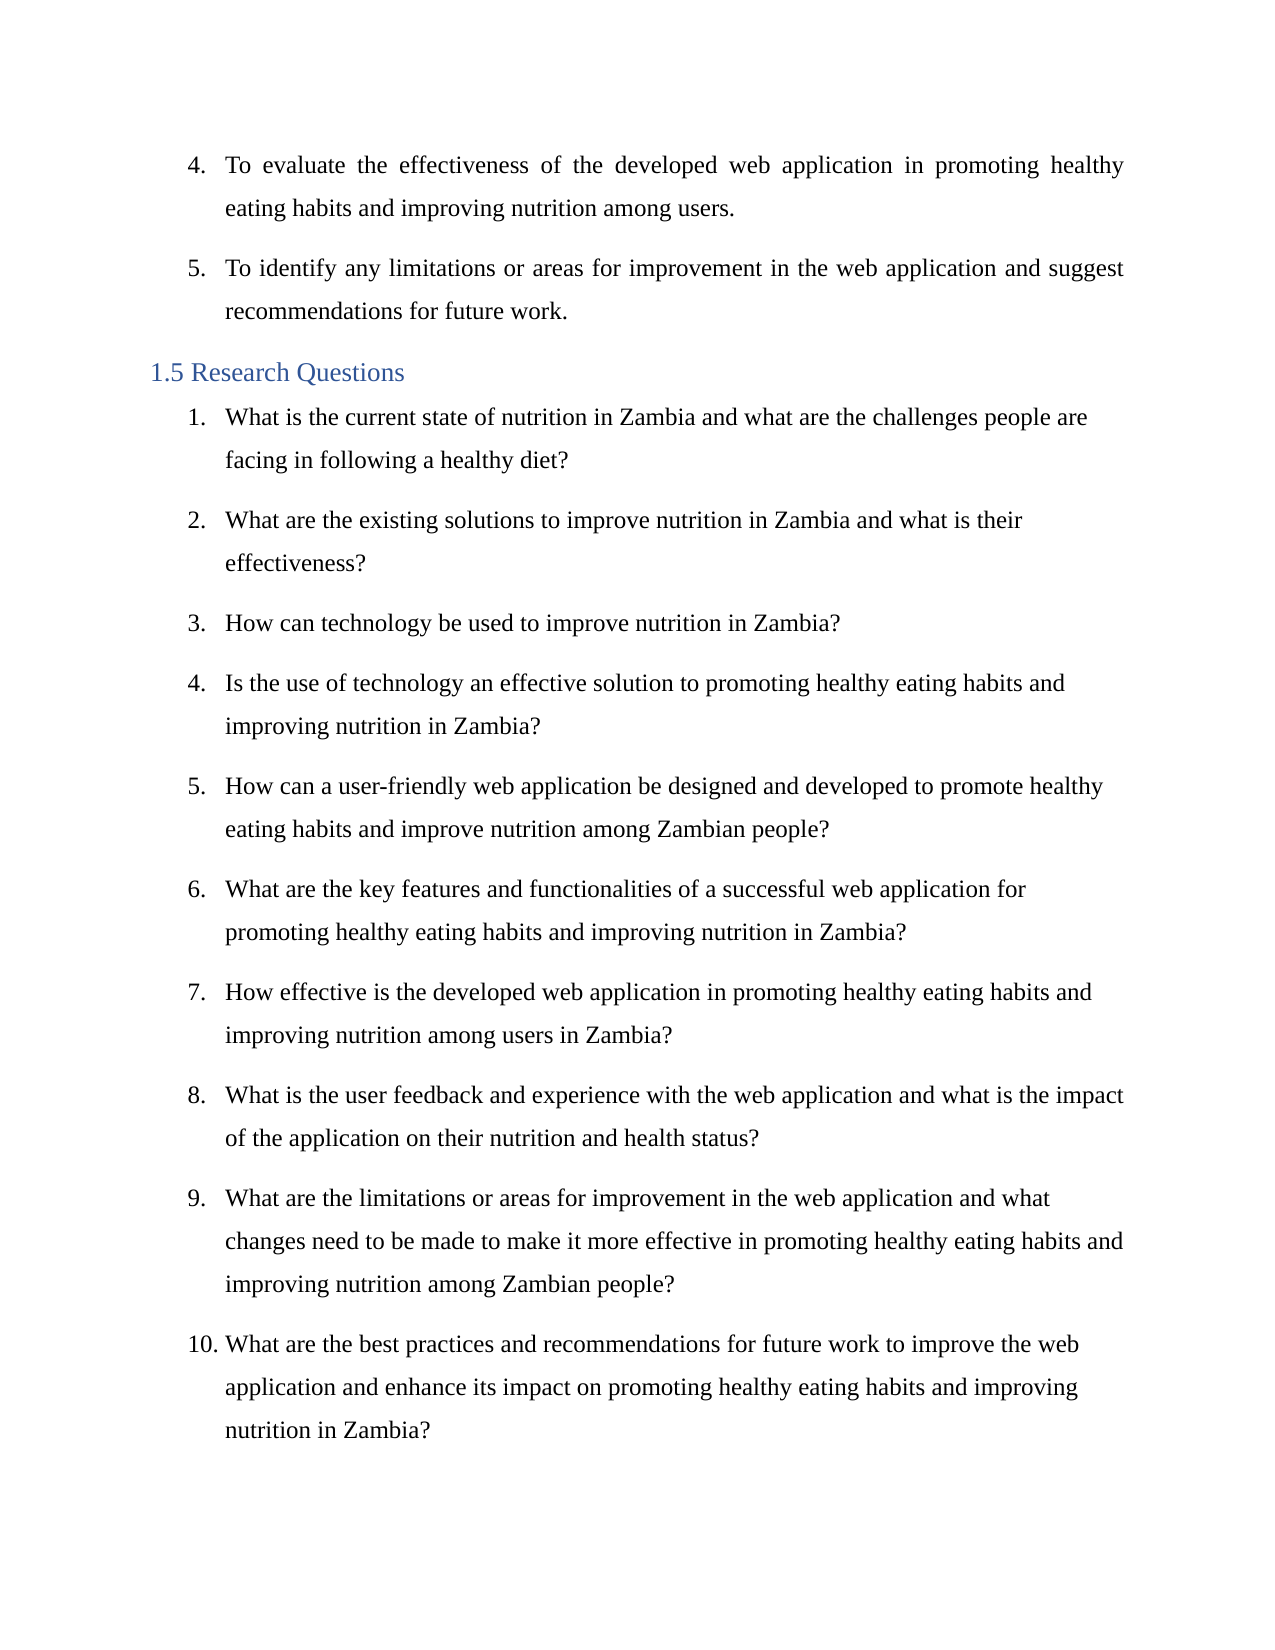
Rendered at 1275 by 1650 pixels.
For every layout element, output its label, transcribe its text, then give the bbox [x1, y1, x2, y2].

list How effective is the developed web application in promoting healthy eating habits and improving nutrition among users in Zambia? [187, 977, 1125, 1049]
list What are the limitations or areas for improvement in the web application and what changes need to be made to make it more effective in promoting healthy eating habits and improving nutrition among Zambian people? [187, 1183, 1125, 1298]
subtitle 1.5 Research Questions [150, 356, 1125, 387]
list What are the key features and functionalities of a successful web application for promoting healthy eating habits and improving nutrition in Zambia? [187, 874, 1125, 946]
list What are the best practices and recommendations for future work to improve the web application and enhance its impact on promoting healthy eating habits and improving nutrition in Zambia? [187, 1329, 1125, 1444]
list How can technology be used to improve nutrition in Zambia? [187, 608, 1125, 637]
list To evaluate the effectiveness of the developed web application in promoting healthy eating habits and improving nutrition among users. [187, 150, 1125, 222]
list Is the use of technology an effective solution to promoting healthy eating habits and improving nutrition in Zambia? [187, 668, 1125, 740]
list What is the user feedback and experience with the web application and what is the impact of the application on their nutrition and health status? [187, 1080, 1125, 1152]
list What are the existing solutions to improve nutrition in Zambia and what is their effectiveness? [187, 505, 1125, 577]
list To identify any limitations or areas for improvement in the web application and suggest recommendations for future work. [187, 253, 1125, 325]
list How can a user-friendly web application be designed and developed to promote healthy eating habits and improve nutrition among Zambian people? [187, 771, 1125, 843]
list What is the current state of nutrition in Zambia and what are the challenges people are facing in following a healthy diet? [187, 402, 1125, 474]
